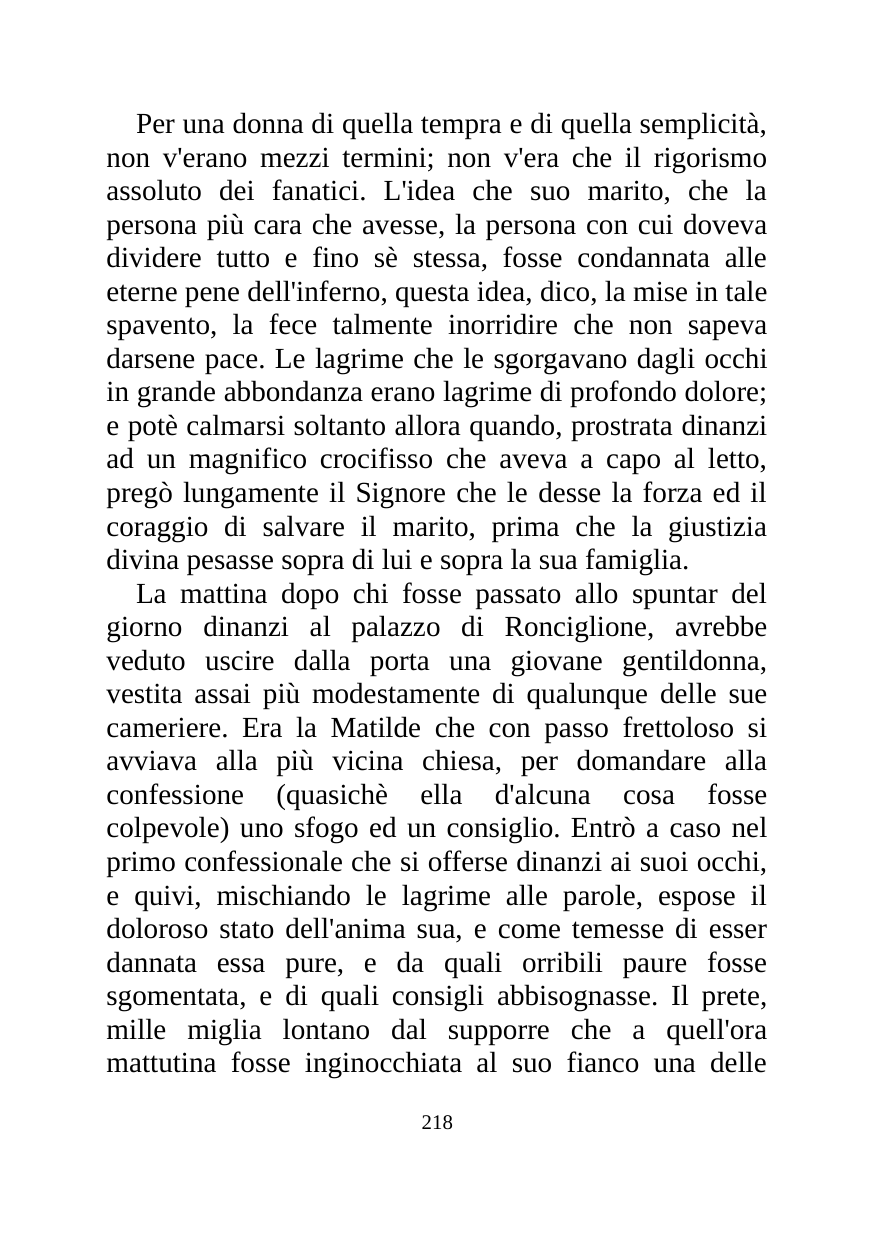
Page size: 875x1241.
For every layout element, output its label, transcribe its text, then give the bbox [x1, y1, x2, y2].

text Per una donna di quella tempra e di quella semplicità, non v'erano mezzi termini; non v'era che il rigorismo assoluto dei fanatici. L'idea che suo marito, che la persona più cara che avesse, la persona con cui doveva dividere tutto e fino sè stessa, fosse condannata alle eterne pene dell'inferno, questa idea, dico, la mise in tale spavento, la fece talmente inorridire che non sapeva darsene pace. Le lagrime che le sgorgavano dagli occhi in grande abbondanza erano lagrime di profondo dolore; e potè calmarsi soltanto allora quando, prostrata dinanzi ad un magnifico crocifisso che aveva a capo al letto, pregò lungamente il Signore che le desse la forza ed il coraggio di salvare il marito, prima che la giustizia divina pesasse sopra di lui e sopra la sua famiglia. [106, 106, 768, 576]
text La mattina dopo chi fosse passato allo spuntar del giorno dinanzi al palazzo di Ronciglione, avrebbe veduto uscire dalla porta una giovane gentildonna, vestita assai più modestamente di qualunque delle sue cameriere. Era la Matilde che con passo frettoloso si avviava alla più vicina chiesa, per domandare alla confessione (quasichè ella d'alcuna cosa fosse colpevole) uno sfogo ed un consiglio. Entrò a caso nel primo confessionale che si offerse dinanzi ai suoi occhi, e quivi, mischiando le lagrime alle parole, espose il doloroso stato dell'anima sua, e come temesse di esser dannata essa pure, e da quali orribili paure fosse sgomentata, e di quali consigli abbisognasse. Il prete, mille miglia lontano dal supporre che a quell'ora mattutina fosse inginocchiata al suo fianco una delle [106, 576, 768, 1079]
